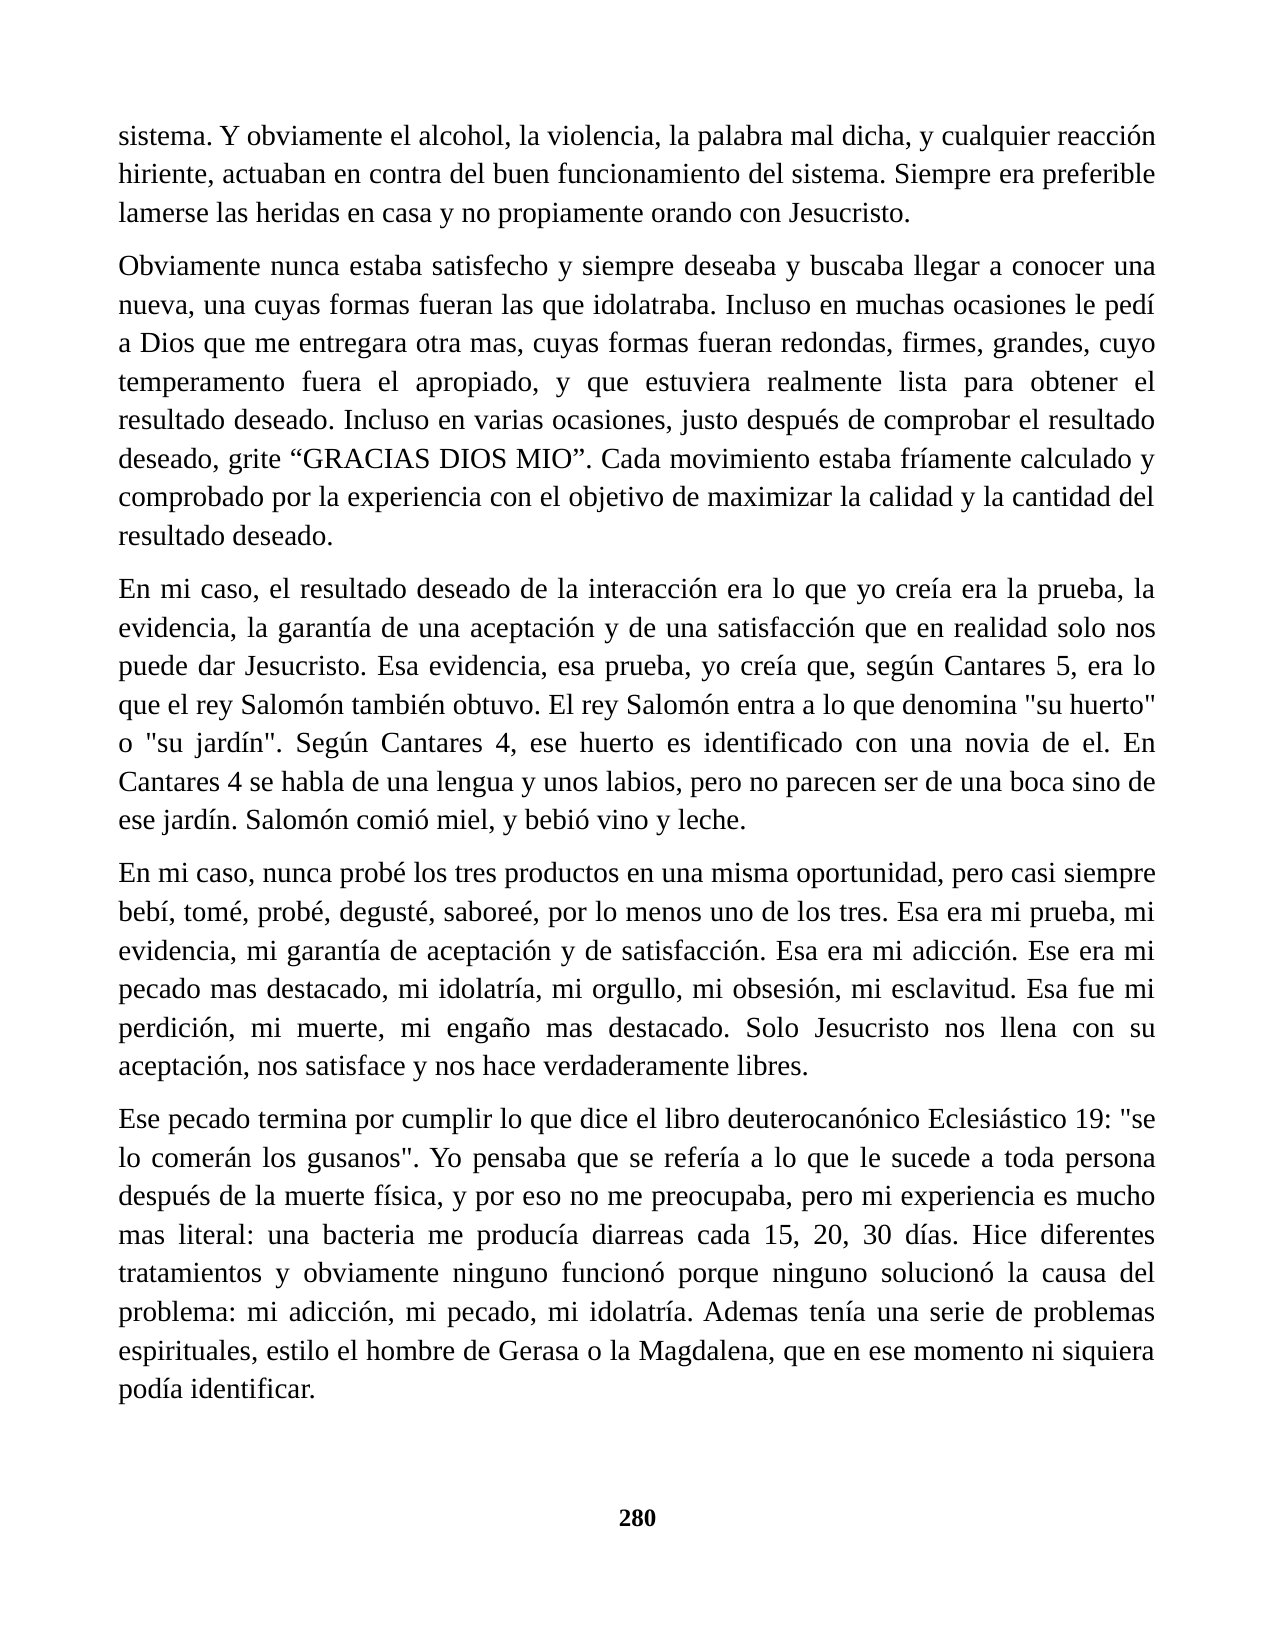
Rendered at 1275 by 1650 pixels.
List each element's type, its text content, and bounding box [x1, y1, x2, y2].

text sistema. Y obviamente el alcohol, la violencia, la palabra mal dicha, y cualquier reacción hiriente, actuaban en contra del buen funcionamiento del sistema. Siempre era preferible lamerse las heridas en casa y no propiamente orando con Jesucristo. [118, 118, 1157, 229]
text En mi caso, nunca probé los tres productos en una misma oportunidad, pero casi siempre bebí, tomé, probé, degusté, saboreé, por lo menos uno de los tres. Esa era mi prueba, mi evidencia, mi garantía de aceptación y de satisfacción. Esa era mi adicción. Ese era mi pecado mas destacado, mi idolatría, mi orgullo, mi obsesión, mi esclavitud. Esa fue mi perdición, mi muerte, mi engaño mas destacado. Solo Jesucristo nos llena con su aceptación, nos satisface y nos hace verdaderamente libres. [118, 856, 1157, 1082]
text Obviamente nunca estaba satisfecho y siempre deseaba y buscaba llegar a conocer una nueva, una cuyas formas fueran las que idolatraba. Incluso en muchas ocasiones le pedí a Dios que me entregara otra mas, cuyas formas fueran redondas, firmes, grandes, cuyo temperamento fuera el apropiado, y que estuviera realmente lista para obtener el resultado deseado. Incluso en varias ocasiones, justo después de comprobar el resultado deseado, grite “GRACIAS DIOS MIO”. Cada movimiento estaba fríamente calculado y comprobado por la experiencia con el objetivo de maximizar la calidad y la cantidad del resultado deseado. [118, 248, 1157, 552]
text En mi caso, el resultado deseado de la interacción era lo que yo creía era la prueba, la evidencia, la garantía de una aceptación y de una satisfacción que en realidad solo nos puede dar Jesucristo. Esa evidencia, esa prueba, yo creía que, según Cantares 5, era lo que el rey Salomón también obtuvo. El rey Salomón entra a lo que denomina "su huerto" o "su jardín". Según Cantares 4, ese huerto es identificado con una novia de el. En Cantares 4 se habla de una lengua y unos labios, pero no parecen ser de una boca sino de ese jardín. Salomón comió miel, y bebió vino y leche. [118, 571, 1157, 836]
text Ese pecado termina por cumplir lo que dice el libro deuterocanónico Eclesiástico 19: "se lo comerán los gusanos". Yo pensaba que se refería a lo que le sucede a toda persona después de la muerte física, y por eso no me preocupaba, pero mi experiencia es mucho mas literal: una bacteria me producía diarreas cada 15, 20, 30 días. Hice diferentes tratamientos y obviamente ninguno funcionó porque ninguno solucionó la causa del problema: mi adicción, mi pecado, mi idolatría. Ademas tenía una serie de problemas espirituales, estilo el hombre de Gerasa o la Magdalena, que en ese momento ni siquiera podía identificar. [118, 1101, 1157, 1405]
